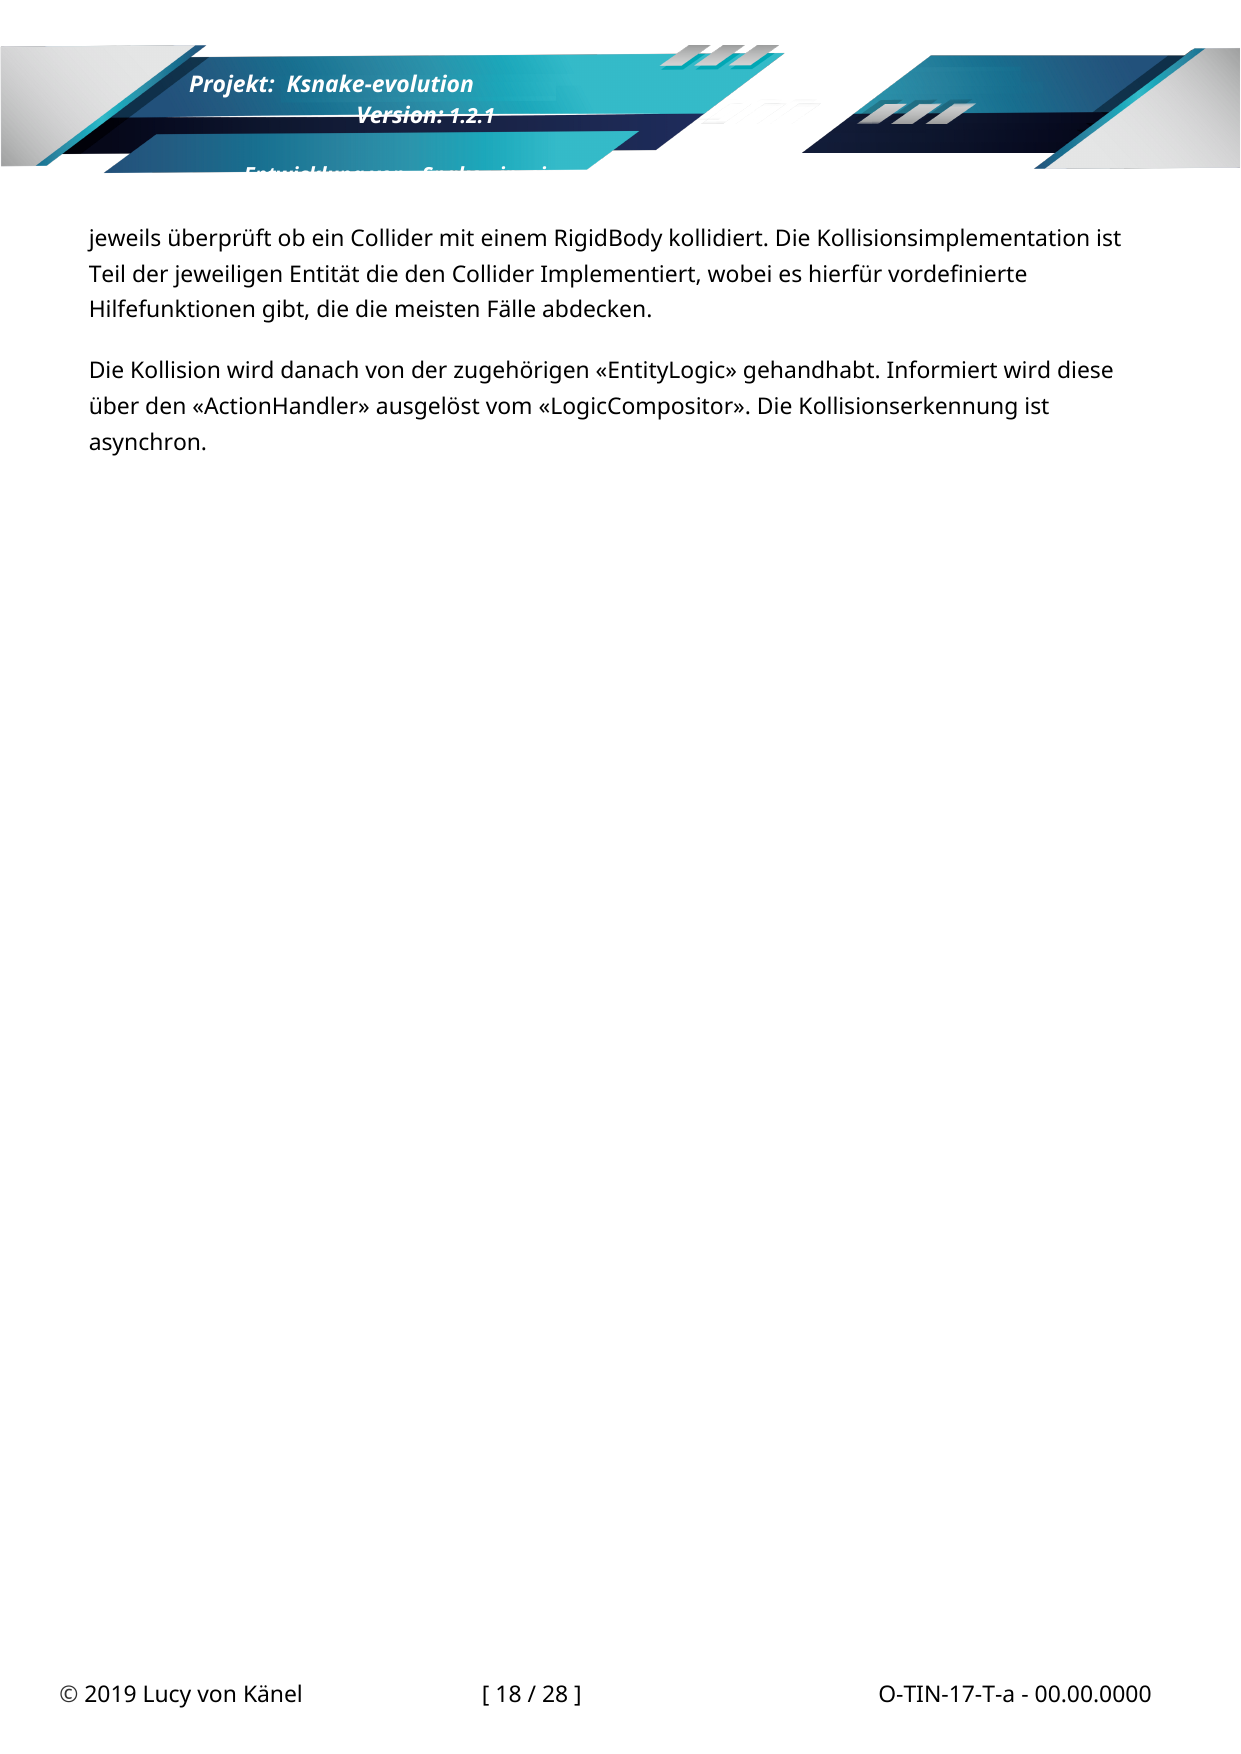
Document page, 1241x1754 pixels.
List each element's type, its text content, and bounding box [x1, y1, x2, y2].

picture [0, 38, 1241, 176]
text Die Kollision wird danach von der zugehörigen «EntityLogic» gehandhabt. Informiert wird diese über den «ActionHandler» ausgelöst vom «LogicCompositor». Die Kollisionserkennung ist asynchron. [88, 354, 1122, 457]
text jeweils überprüft ob ein Collider mit einem RigidBody kollidiert. Die Kollisionsimplementation ist Teil der jeweiligen Entität die den Collider Implementiert, wobei es hierfür vordefinierte Hilfefunktionen gibt, die die meisten Fälle abdecken. [88, 222, 1122, 325]
